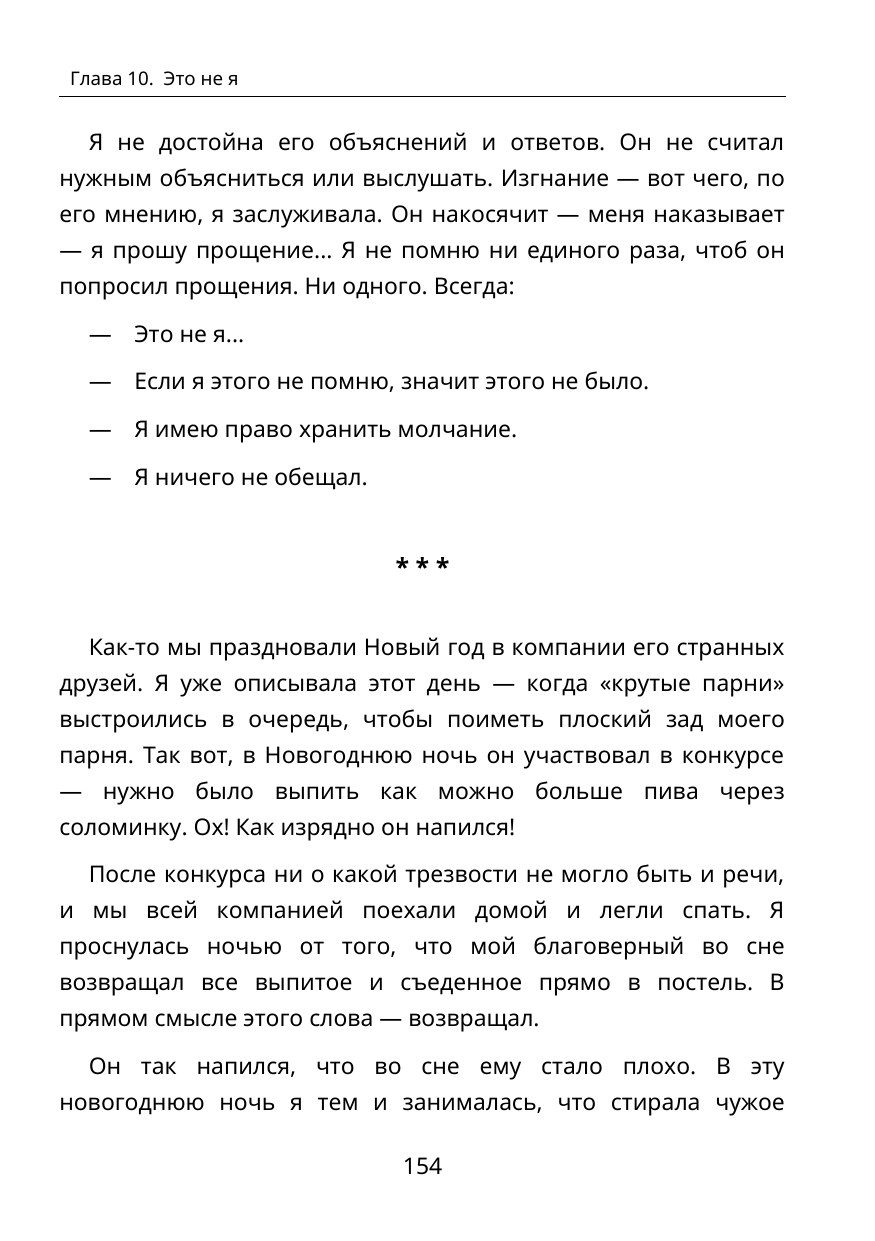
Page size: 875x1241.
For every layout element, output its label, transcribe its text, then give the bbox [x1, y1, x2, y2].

list Если я этого не помню, значит этого не было. [59, 365, 786, 396]
subtitle * * * [59, 550, 786, 584]
text Я не достойна его объяснений и ответов. Он не считал нужным объясниться или выслушать. Изгнание — вот чего, по его мнению, я заслуживала. Он накосячит — меня наказывает — я прошу прощение... Я не помню ни единого раза, чтоб он попросил прощения. Ни одного. Всегда: [59, 126, 786, 301]
text Он так напился, что во сне ему стало плохо. В эту новогоднюю ночь я тем и занималась, что стирала чужое [59, 1050, 786, 1117]
list Я ничего не обещал. [59, 461, 786, 492]
text Как-то мы праздновали Новый год в компании его странных друзей. Я уже описывала этот день — когда «крутые парни» выстроились в очередь, чтобы поиметь плоский зад моего парня. Так вот, в Новогоднюю ночь он участвовал в конкурсе — нужно было выпить как можно больше пива через соломинку. Ох! Как изрядно он напился! [59, 631, 786, 842]
list Я имею право хранить молчание. [59, 413, 786, 444]
text После конкурса ни о какой трезвости не могло быть и речи, и мы всей компанией поехали домой и легли спать. Я проснулась ночью от того, что мой благоверный во сне возвращал все выпитое и съеденное прямо в постель. В прямом смысле этого слова — возвращал. [59, 858, 786, 1033]
list Это не я... [59, 317, 786, 349]
